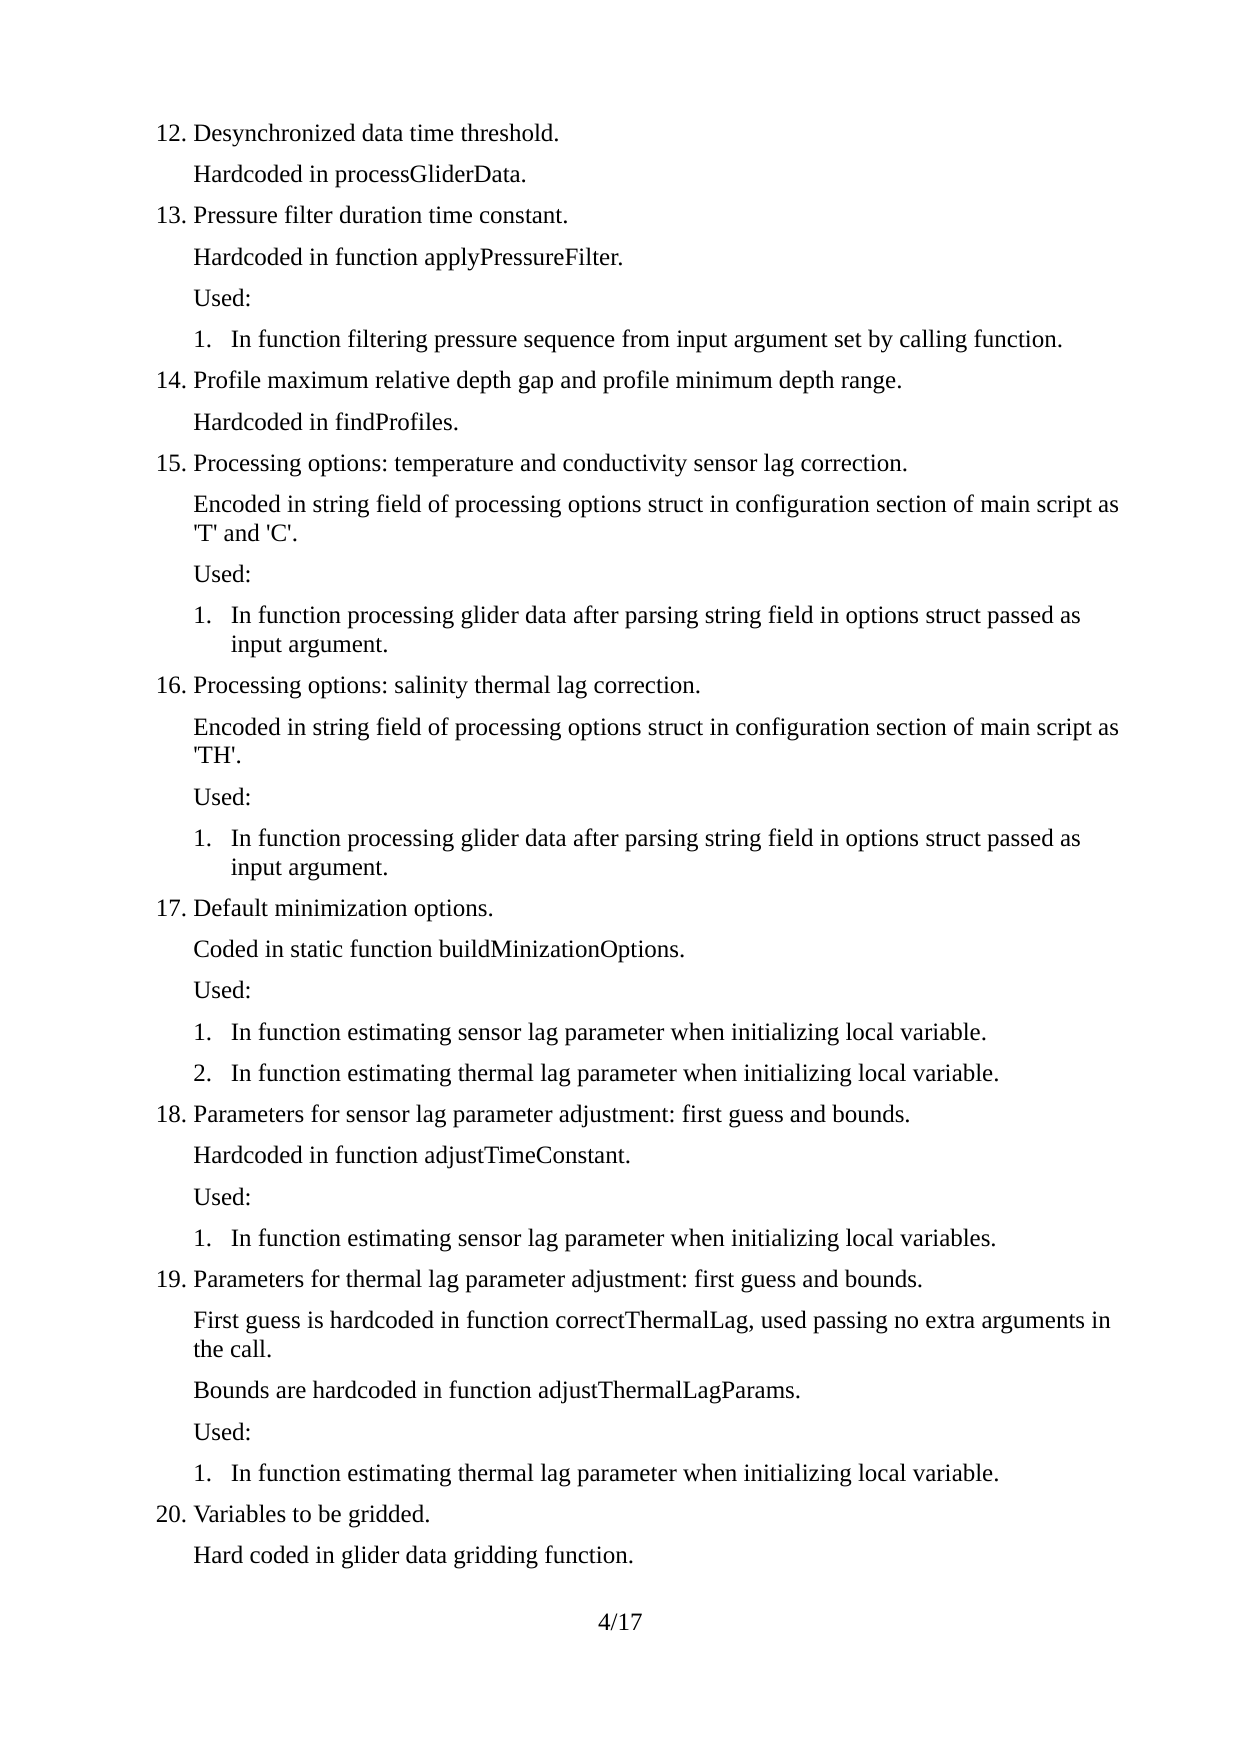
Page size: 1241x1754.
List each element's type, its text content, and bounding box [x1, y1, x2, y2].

list Desynchronized data time threshold. [156, 118, 1122, 147]
list In function processing glider data after parsing string field in options struct passed as input argument. [193, 823, 1122, 881]
list Variables to be gridded. [156, 1499, 1122, 1528]
list In function estimating thermal lag parameter when initializing local variable. [193, 1458, 1122, 1487]
list Default minimization options. [156, 893, 1122, 922]
list Profile maximum relative depth gap and profile minimum depth range. [156, 366, 1122, 394]
list Used: [156, 283, 1122, 312]
list Used: [156, 1182, 1122, 1211]
list Used: [156, 559, 1122, 588]
list Parameters for sensor lag parameter adjustment: first guess and bounds. [156, 1099, 1122, 1128]
list Parameters for thermal lag parameter adjustment: first guess and bounds. [156, 1264, 1122, 1293]
list In function estimating sensor lag parameter when initializing local variable. [193, 1017, 1122, 1046]
list Hardcoded in function adjustTimeConstant. [156, 1141, 1122, 1169]
list Used: [156, 976, 1122, 1004]
list In function processing glider data after parsing string field in options struct passed as input argument. [193, 601, 1122, 658]
list Pressure filter duration time constant. [156, 201, 1122, 229]
list Used: [156, 782, 1122, 811]
list Processing options: salinity thermal lag correction. [156, 671, 1122, 699]
list Hardcoded in function applyPressureFilter. [156, 242, 1122, 271]
list First guess is hardcoded in function correctThermalLag, used passing no extra arguments in the call. [156, 1306, 1122, 1363]
list Encoded in string field of processing options struct in configuration section of main script as 'TH'. [156, 712, 1122, 769]
list Hardcoded in findProfiles. [156, 407, 1122, 436]
list Processing options: temperature and conductivity sensor lag correction. [156, 448, 1122, 477]
list Hard coded in glider data gridding function. [156, 1541, 1122, 1569]
list Encoded in string field of processing options struct in configuration section of main script as 'T' and 'C'. [156, 489, 1122, 547]
list In function filtering pressure sequence from input argument set by calling function. [193, 324, 1122, 353]
list In function estimating thermal lag parameter when initializing local variable. [193, 1058, 1122, 1087]
list Coded in static function buildMinizationOptions. [156, 934, 1122, 963]
list In function estimating sensor lag parameter when initializing local variables. [193, 1223, 1122, 1252]
list Bounds are hardcoded in function adjustThermalLagParams. [156, 1376, 1122, 1404]
list Hardcoded in processGliderData. [156, 159, 1122, 188]
list Used: [156, 1417, 1122, 1446]
